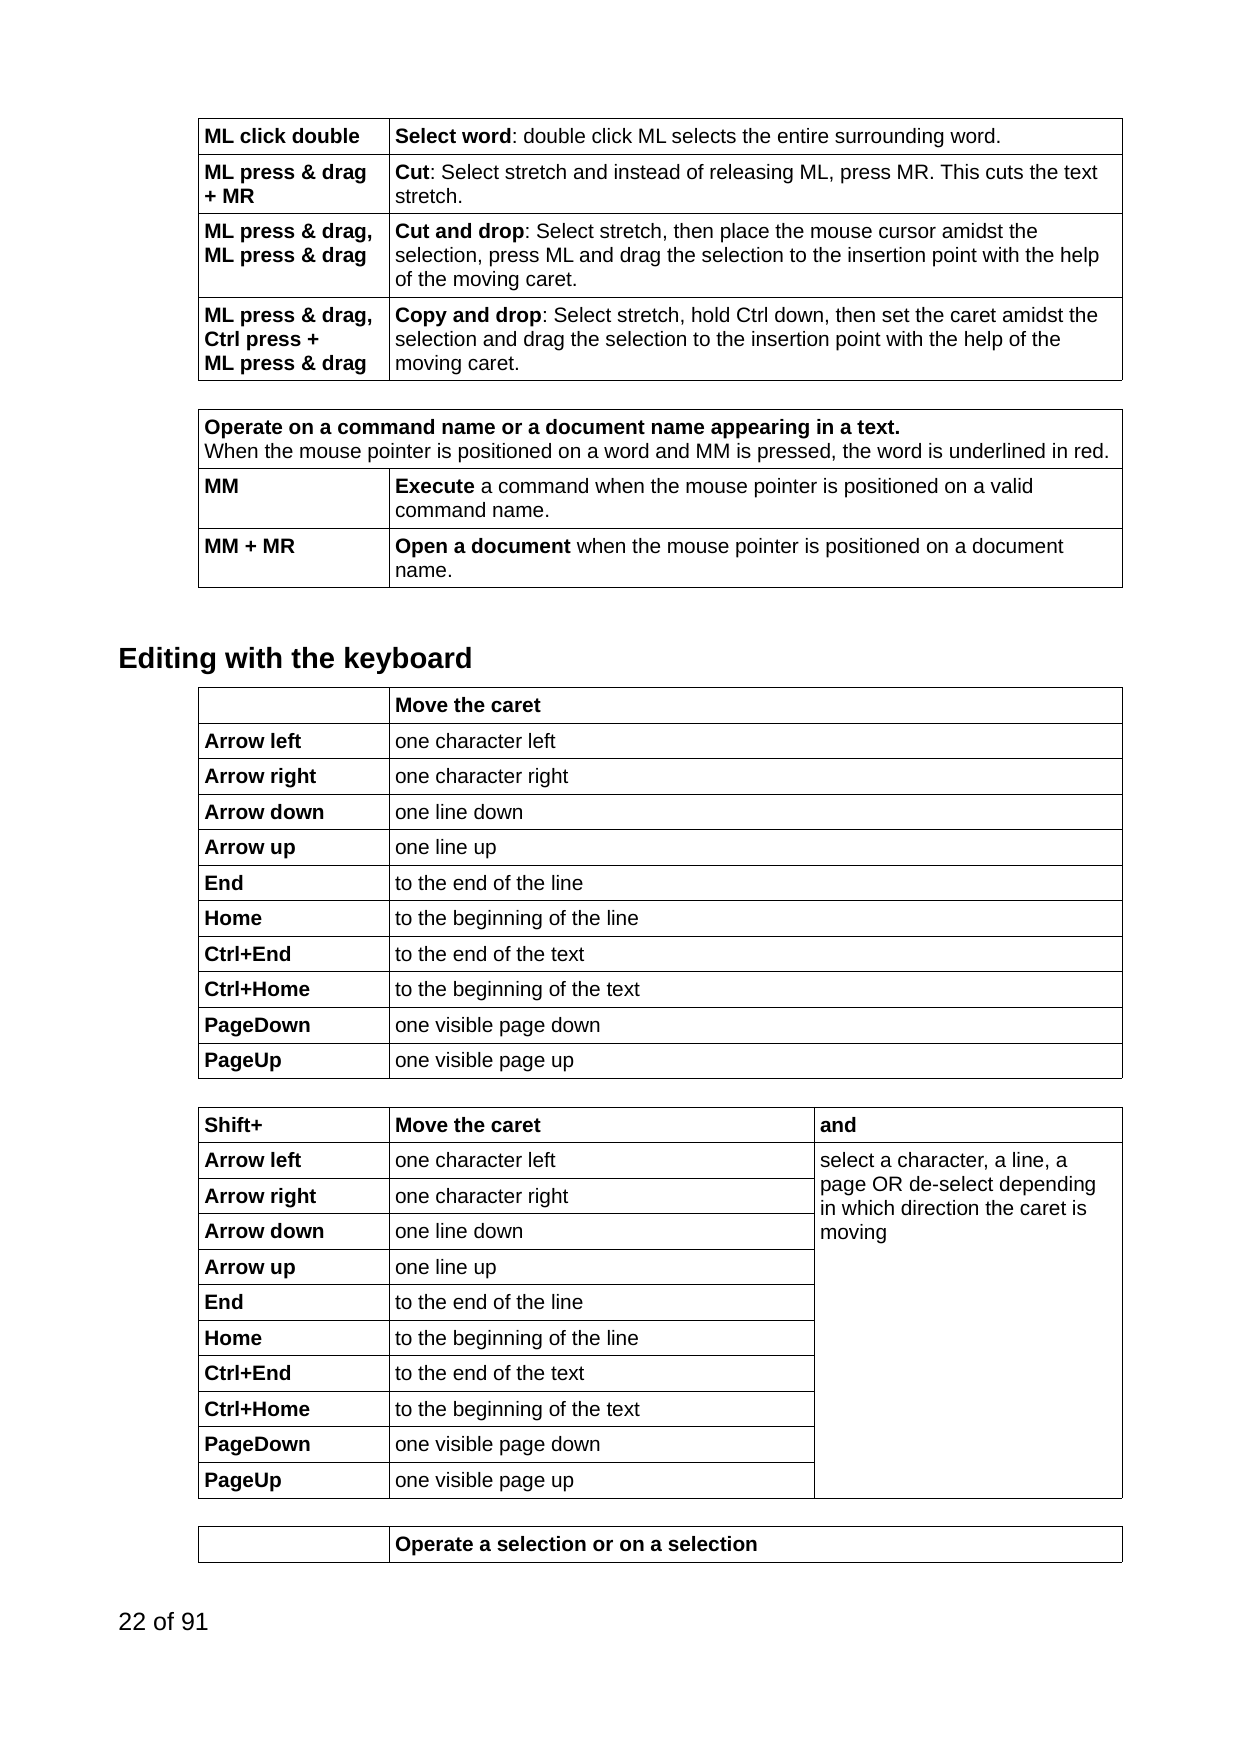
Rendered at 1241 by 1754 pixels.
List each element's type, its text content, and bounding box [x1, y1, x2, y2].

table_cell Ctrl+End [199, 1356, 389, 1391]
table_cell PageUp [199, 1044, 389, 1078]
table_cell Arrow up [199, 1250, 389, 1284]
table_header Operate on a command name or a document name appearing in a text. When the mouse pointer is positioned on a word and MM is pressed, the word is underlined in red. [199, 410, 1122, 468]
table_cell ML click double [199, 119, 389, 154]
table_cell Execute a command when the mouse pointer is positioned on a valid command name. [390, 469, 1122, 528]
table_cell End [199, 1285, 389, 1320]
table_cell Copy and drop: Select stretch, hold Ctrl down, then set the caret amidst the selection and drag the selection to the insertion point with the help of the moving caret. [390, 298, 1122, 380]
table_header and [815, 1108, 1122, 1142]
table_cell ML press & drag, ML press & drag [199, 214, 389, 297]
table_cell Arrow down [199, 1214, 389, 1249]
table_cell to the end of the text [390, 1356, 814, 1391]
table_cell one character left [390, 1143, 814, 1178]
table_cell PageDown [199, 1008, 389, 1042]
table_cell ML press & drag, Ctrl press + ML press & drag [199, 298, 389, 380]
table_cell one line down [390, 1214, 814, 1249]
table_cell MM + MR [199, 529, 389, 587]
table_cell one character right [390, 1179, 814, 1213]
table_cell one character left [390, 724, 1122, 758]
table_cell MM [199, 469, 389, 528]
table_cell select a character, a line, a page OR de-select depending in which direction the caret is moving [815, 1143, 1122, 1497]
table_cell Cut: Select stretch and instead of releasing ML, press MR. This cuts the text stretch. [390, 155, 1122, 213]
table_cell Ctrl+Home [199, 972, 389, 1007]
table_cell one line up [390, 830, 1122, 865]
table_cell one line down [390, 795, 1122, 829]
table_cell Arrow left [199, 724, 389, 758]
table_header [199, 688, 389, 723]
table_cell Arrow up [199, 830, 389, 865]
table_cell ML press & drag + MR [199, 155, 389, 213]
table_cell to the beginning of the line [390, 901, 1122, 936]
table_cell one visible page down [390, 1008, 1122, 1042]
table_cell Cut and drop: Select stretch, then place the mouse cursor amidst the selection, press ML and drag the selection to the insertion point with the help of the moving caret. [390, 214, 1122, 297]
table_cell Arrow right [199, 759, 389, 794]
table_header Move the caret [390, 688, 1122, 723]
table_cell Home [199, 1321, 389, 1355]
table_cell Arrow left [199, 1143, 389, 1178]
table_cell Ctrl+Home [199, 1392, 389, 1426]
table_cell Open a document when the mouse pointer is positioned on a document name. [390, 529, 1122, 587]
table_cell to the end of the text [390, 937, 1122, 971]
table_cell one visible page up [390, 1044, 1122, 1078]
table_cell Home [199, 901, 389, 936]
table_cell Arrow right [199, 1179, 389, 1213]
table_cell Arrow down [199, 795, 389, 829]
table_header Operate a selection or on a selection [390, 1527, 1122, 1562]
table_cell to the beginning of the text [390, 972, 1122, 1007]
table_cell PageUp [199, 1463, 389, 1497]
table_cell to the beginning of the text [390, 1392, 814, 1426]
table_cell to the end of the line [390, 866, 1122, 900]
table_cell Select word: double click ML selects the entire surrounding word. [390, 119, 1122, 154]
table_cell PageDown [199, 1427, 389, 1462]
table_cell End [199, 866, 389, 900]
table_header Move the caret [390, 1108, 814, 1142]
table_header Shift+ [199, 1108, 389, 1142]
table_cell to the beginning of the line [390, 1321, 814, 1355]
table_cell one line up [390, 1250, 814, 1284]
table_cell Ctrl+End [199, 937, 389, 971]
subtitle Editing with the keyboard [118, 641, 1122, 675]
table_header [199, 1527, 389, 1562]
table_cell one visible page up [390, 1463, 814, 1497]
table_cell one character right [390, 759, 1122, 794]
table_cell one visible page down [390, 1427, 814, 1462]
table_cell to the end of the line [390, 1285, 814, 1320]
